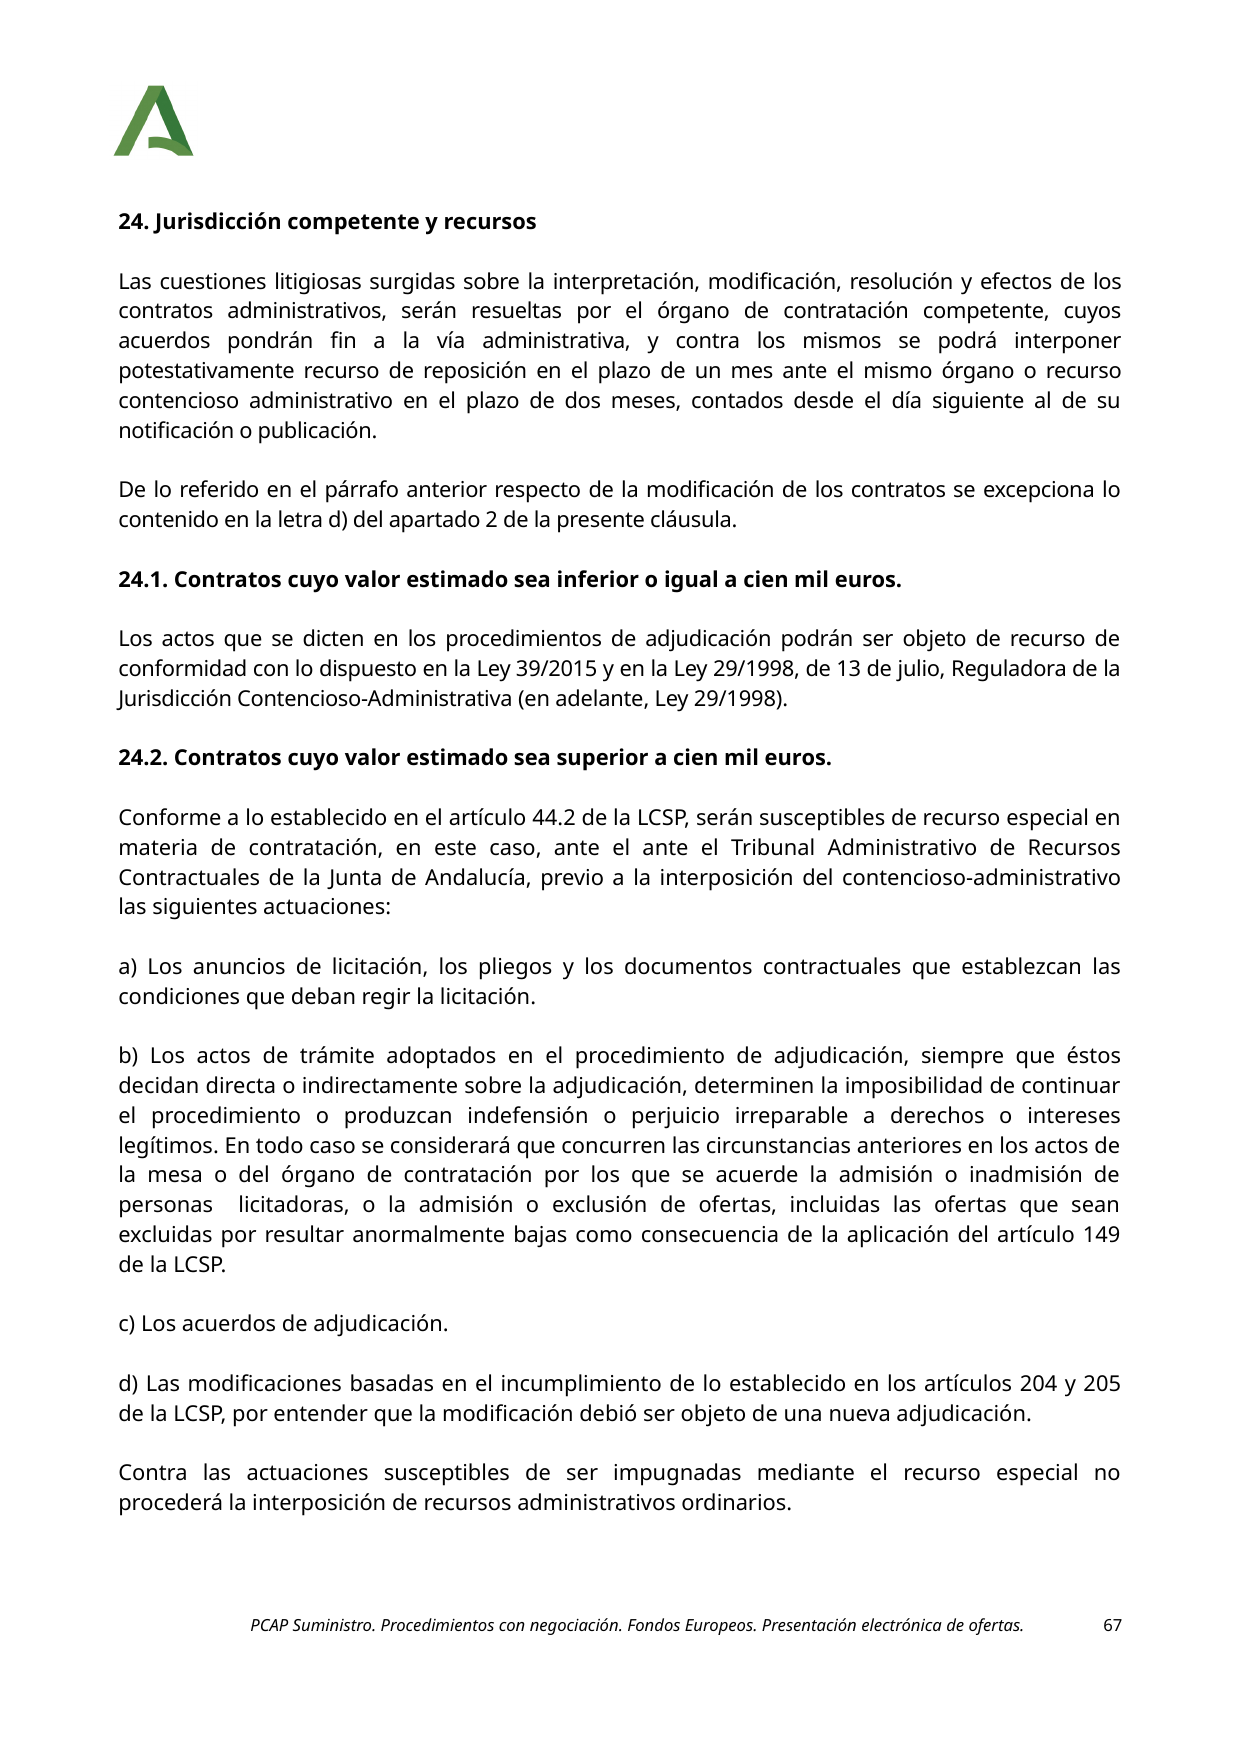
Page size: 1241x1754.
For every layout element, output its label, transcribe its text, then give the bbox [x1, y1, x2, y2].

subtitle 24.2. Contratos cuyo valor estimado sea superior a cien mil euros. [118, 742, 1122, 772]
text c) Los acuerdos de adjudicación. [118, 1308, 1122, 1338]
text b) Los actos de trámite adoptados en el procedimiento de adjudicación, siempre que éstos decidan directa o indirectamente sobre la adjudicación, determinen la imposibilidad de continuar el procedimiento o produzcan indefensión o perjuicio irreparable a derechos o intereses legítimos. En todo caso se considerará que concurren las circunstancias anteriores en los actos de la mesa o del órgano de contratación por los que se acuerde la admisión o inadmisión de personas licitadoras, o la admisión o exclusión de ofertas, incluidas las ofertas que sean excluidas por resultar anormalmente bajas como consecuencia de la aplicación del artículo 149 de la LCSP. [118, 1040, 1122, 1279]
text Contra las actuaciones susceptibles de ser impugnadas mediante el recurso especial no procederá la interposición de recursos administrativos ordinarios. [118, 1457, 1122, 1517]
text Las cuestiones litigiosas surgidas sobre la interpretación, modificación, resolución y efectos de los contratos administrativos, serán resueltas por el órgano de contratación competente, cuyos acuerdos pondrán fin a la vía administrativa, y contra los mismos se podrá interponer potestativamente recurso de reposición en el plazo de un mes ante el mismo órgano o recurso contencioso administrativo en el plazo de dos meses, contados desde el día siguiente al de su notificación o publicación. [118, 266, 1122, 444]
subtitle 24.1. Contratos cuyo valor estimado sea inferior o igual a cien mil euros. [118, 564, 1122, 593]
text Conforme a lo establecido en el artículo 44.2 de la LCSP, serán susceptibles de recurso especial en materia de contratación, en este caso, ante el ante el Tribunal Administrativo de Recursos Contractuales de la Junta de Andalucía, previo a la interposición del contencioso-administrativo las siguientes actuaciones: [118, 802, 1122, 921]
subtitle 24. Jurisdicción competente y recursos [118, 206, 1122, 236]
text Los actos que se dicten en los procedimientos de adjudicación podrán ser objeto de recurso de conformidad con lo dispuesto en la Ley 39/2015 y en la Ley 29/1998, de 13 de julio, Reguladora de la Jurisdicción Contencioso-Administrativa (en adelante, Ley 29/1998). [118, 623, 1122, 713]
text De lo referido en el párrafo anterior respecto de la modificación de los contratos se excepciona lo contenido en la letra d) del apartado 2 de la presente cláusula. [118, 474, 1122, 534]
picture [109, 81, 198, 160]
text a) Los anuncios de licitación, los pliegos y los documentos contractuales que establezcan las condiciones que deban regir la licitación. [118, 951, 1122, 1011]
text d) Las modificaciones basadas en el incumplimiento de lo establecido en los artículos 204 y 205 de la LCSP, por entender que la modificación debió ser objeto de una nueva adjudicación. [118, 1368, 1122, 1428]
